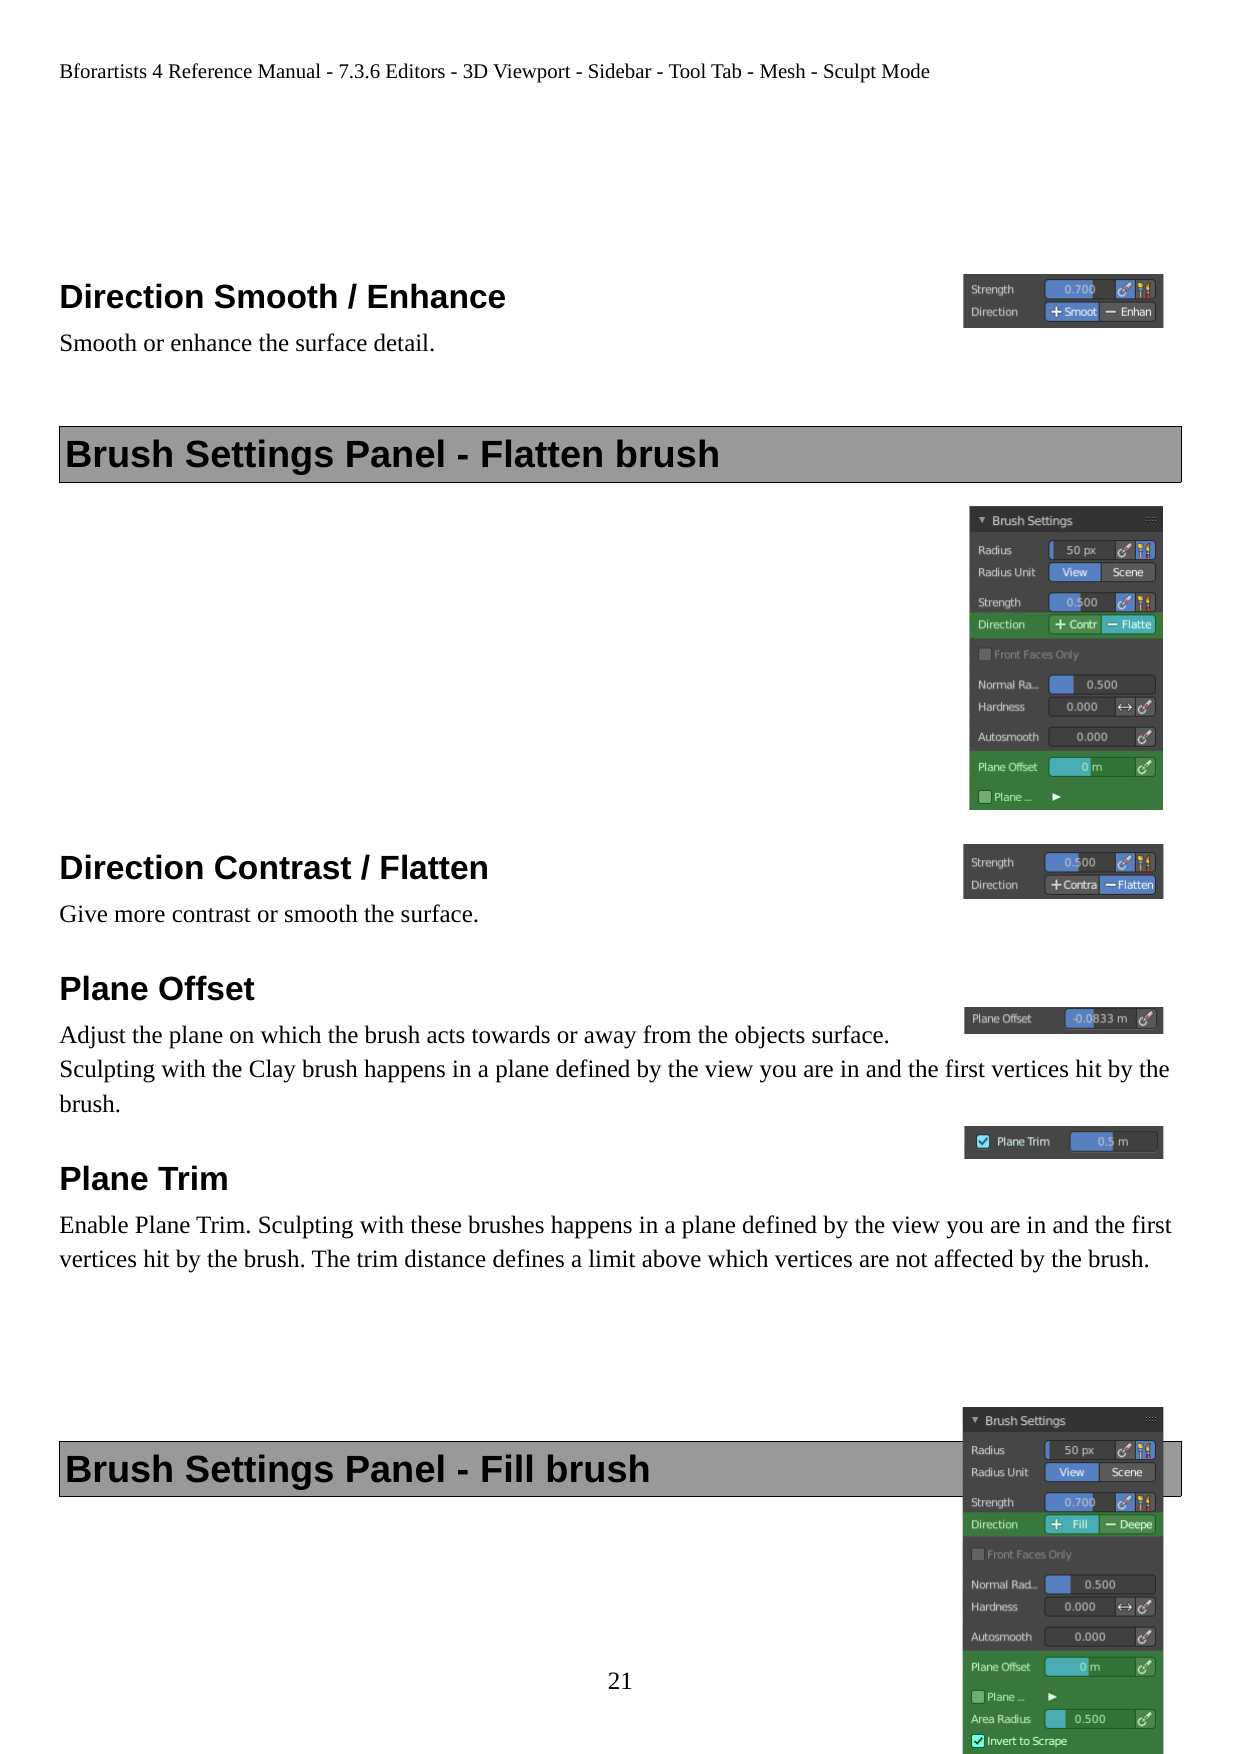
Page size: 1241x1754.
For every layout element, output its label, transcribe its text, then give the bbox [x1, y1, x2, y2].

table_header [1164, 1442, 1181, 1496]
picture [964, 1126, 1164, 1159]
subtitle [1164, 848, 1181, 886]
subtitle Plane Offset [59, 969, 1181, 1007]
table_header Brush Settings Panel - Fill brush [60, 1442, 962, 1496]
picture [962, 1407, 1164, 1754]
subtitle Plane Trim [59, 1159, 1181, 1197]
subtitle Direction Contrast / Flatten [59, 848, 963, 886]
picture [969, 506, 1163, 810]
table_header Brush Settings Panel - Flatten brush [60, 427, 1181, 482]
text Enable Plane Trim. Sculpting with these brushes happens in a plane defined by the view you are in and the first vertices hit by the brush. The trim distance defines a limit above which vertices are not affected by the brush. [59, 1210, 1181, 1273]
picture [963, 274, 1164, 328]
text Adjust the plane on which the brush acts towards or away from the objects surface. Sculpting with the Clay brush happens in a plane defined by the view you are in and the first vertices hit by the brush. [59, 1020, 1181, 1117]
subtitle Direction Smooth / Enhance [59, 277, 963, 316]
picture [964, 1007, 1164, 1034]
text Smooth or enhance the surface detail. [59, 328, 1181, 357]
subtitle [1164, 277, 1181, 316]
text Give more contrast or smooth the surface. [59, 899, 1181, 927]
picture [963, 844, 1164, 899]
